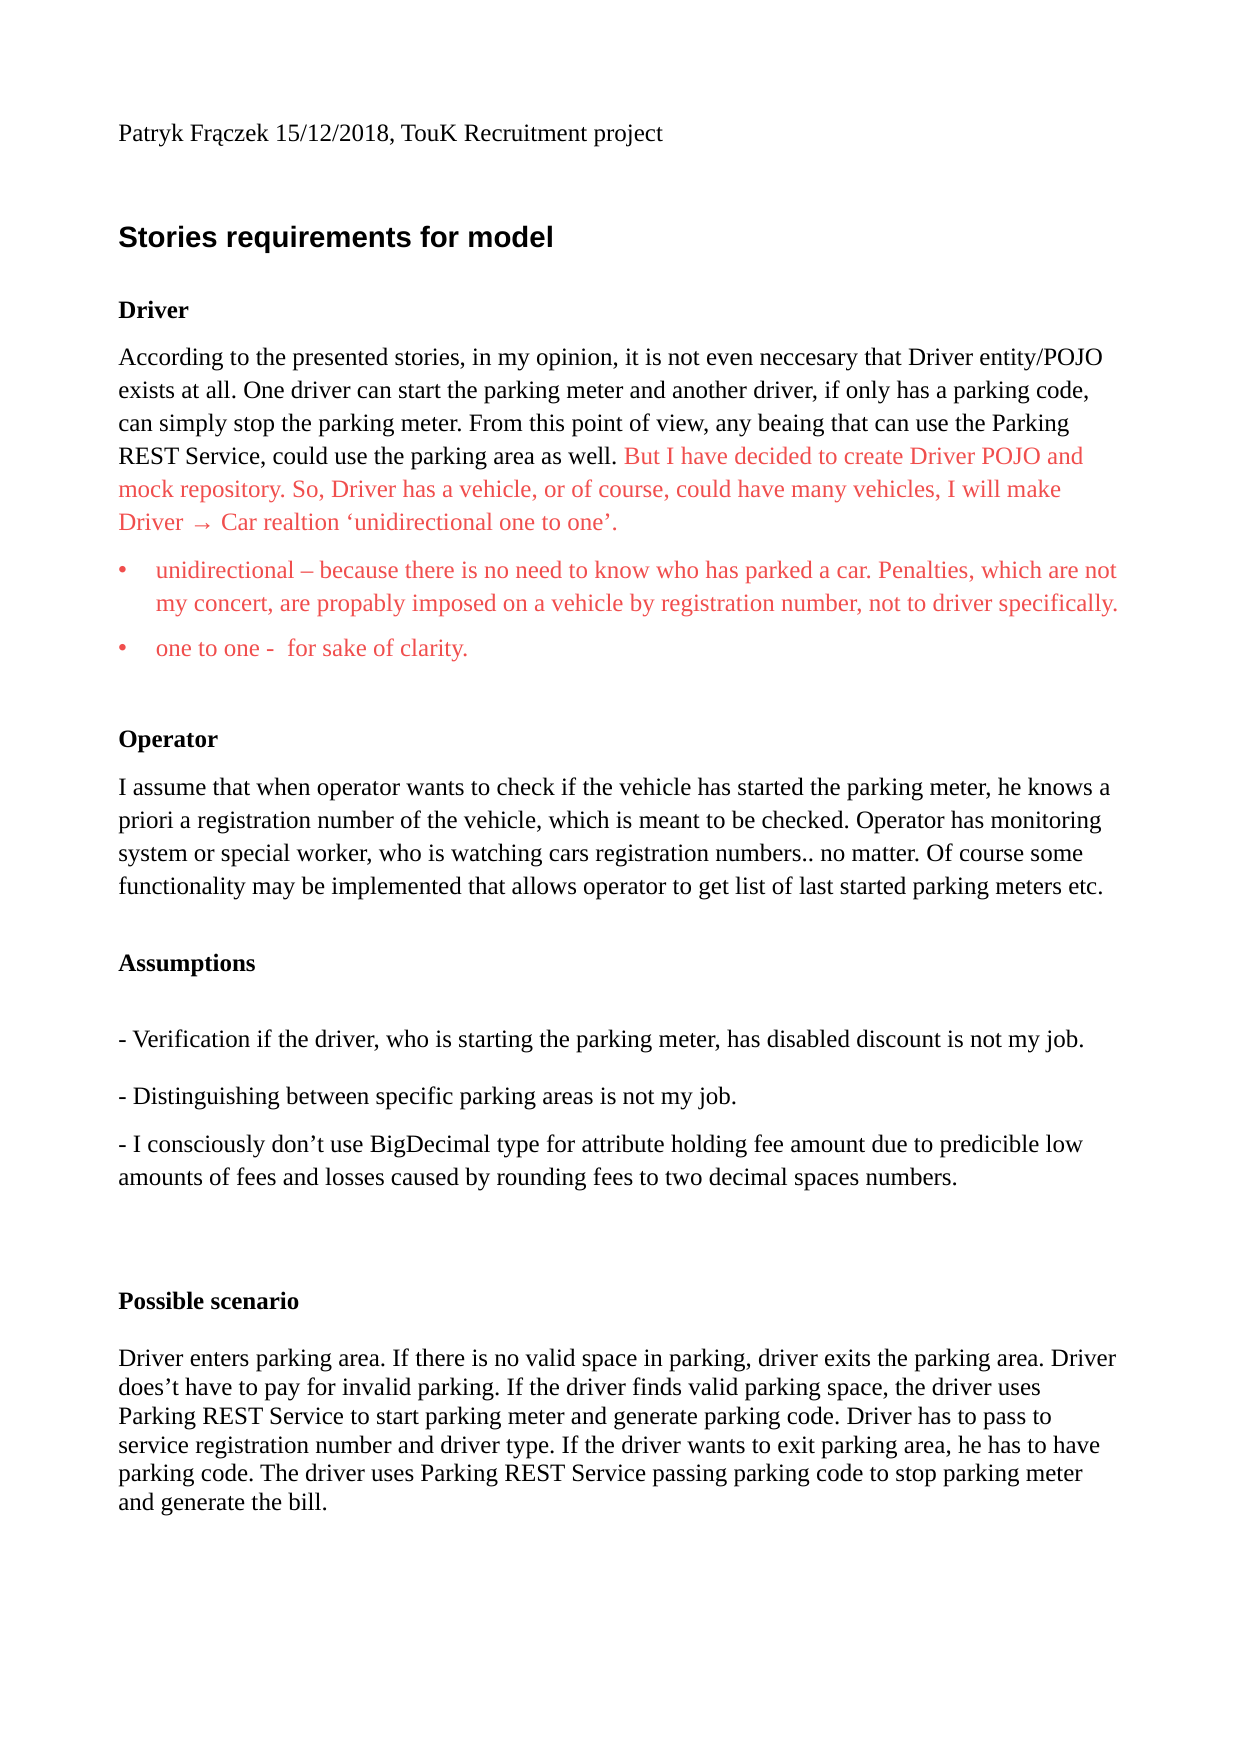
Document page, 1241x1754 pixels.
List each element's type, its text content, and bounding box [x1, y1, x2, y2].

text Driver enters parking area. If there is no valid space in parking, driver exits the parking area. Driver does’t have to pay for invalid parking. If the driver finds valid parking space, the driver uses Parking REST Service to start parking meter and generate parking code. Driver has to pass to service registration number and driver type. If the driver wants to exit parking area, he has to have parking code. The driver uses Parking REST Service passing parking code to stop parking meter and generate the bill. [118, 1343, 1122, 1516]
text - Distinguishing between specific parking areas is not my job. [118, 1081, 1122, 1110]
text - Verification if the driver, who is starting the parking meter, has disabled discount is not my job. [118, 1024, 1122, 1053]
subtitle Stories requirements for model [118, 220, 1122, 253]
list • one to one - for sake of clarity. [118, 633, 1122, 662]
text Assumptions [118, 948, 1122, 976]
text - I consciously don’t use BigDecimal type for attribute holding fee amount due to predicible low amounts of fees and losses caused by rounding fees to two decimal spaces numbers. [118, 1129, 1122, 1191]
list • unidirectional – because there is no need to know who has parked a car. Penalties, which are not my concert, are propably imposed on a vehicle by registration number, not to driver specifically. [118, 555, 1122, 617]
text Driver [118, 295, 1122, 323]
text Possible scenario [118, 1286, 1122, 1315]
text Operator [118, 724, 1122, 753]
text I assume that when operator wants to check if the vehicle has started the parking meter, he knows a priori a registration number of the vehicle, which is meant to be checked. Operator has monitoring system or special worker, who is watching cars registration numbers.. no matter. Of course some functionality may be implemented that allows operator to get list of last started parking meters etc. [118, 772, 1122, 900]
text According to the presented stories, in my opinion, it is not even neccesary that Driver entity/POJO exists at all. One driver can start the parking meter and another driver, if only has a parking code, can simply stop the parking meter. From this point of view, any beaing that can use the Parking REST Service, could use the parking area as well. But I have decided to create Driver POJO and mock repository. So, Driver has a vehicle, or of course, could have many vehicles, I will make Driver → Car realtion ‘unidirectional one to one’. [118, 342, 1122, 536]
